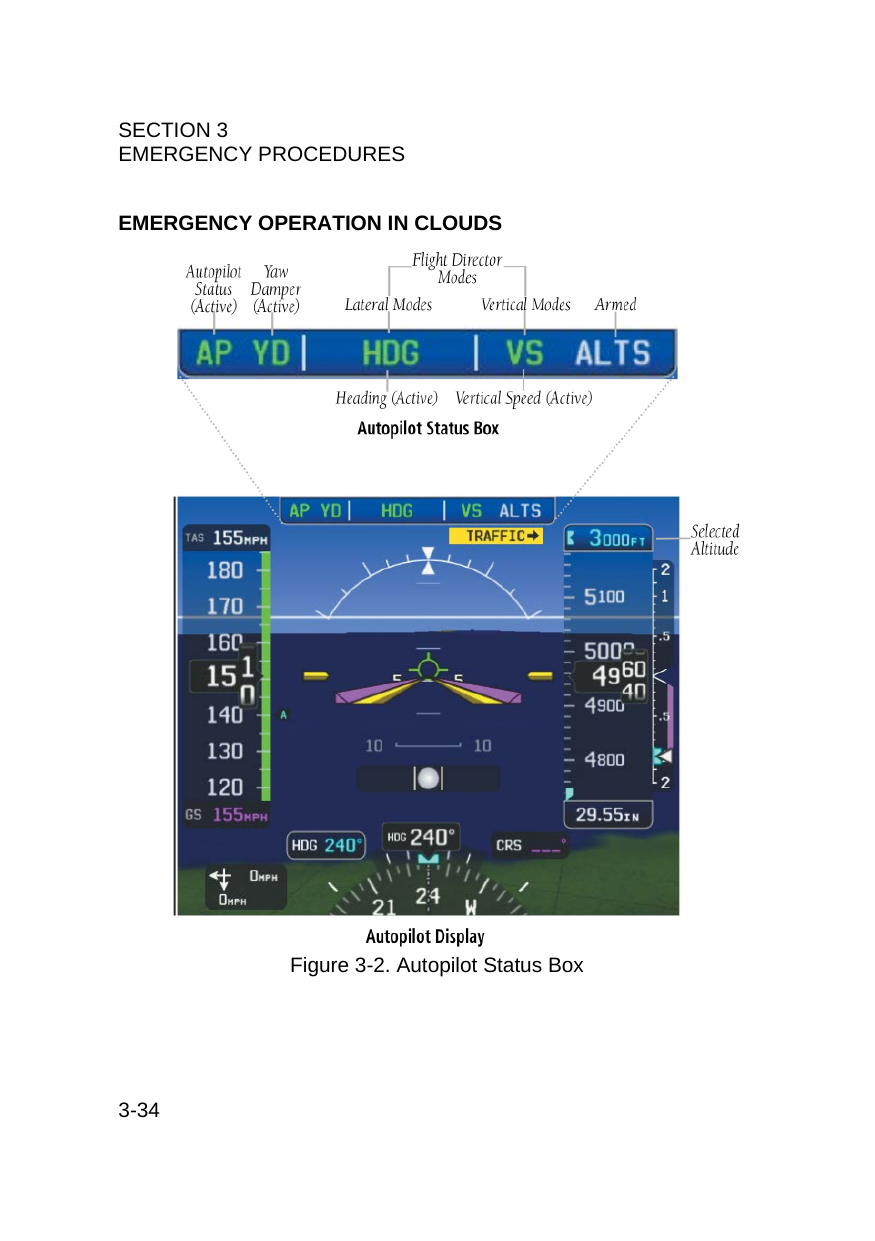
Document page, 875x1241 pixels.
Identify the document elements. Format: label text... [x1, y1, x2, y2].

subtitle EMERGENCY OPERATION IN CLOUDS [118, 211, 756, 234]
picture [118, 247, 756, 954]
text Figure 3-2. Autopilot Status Box [118, 954, 756, 977]
